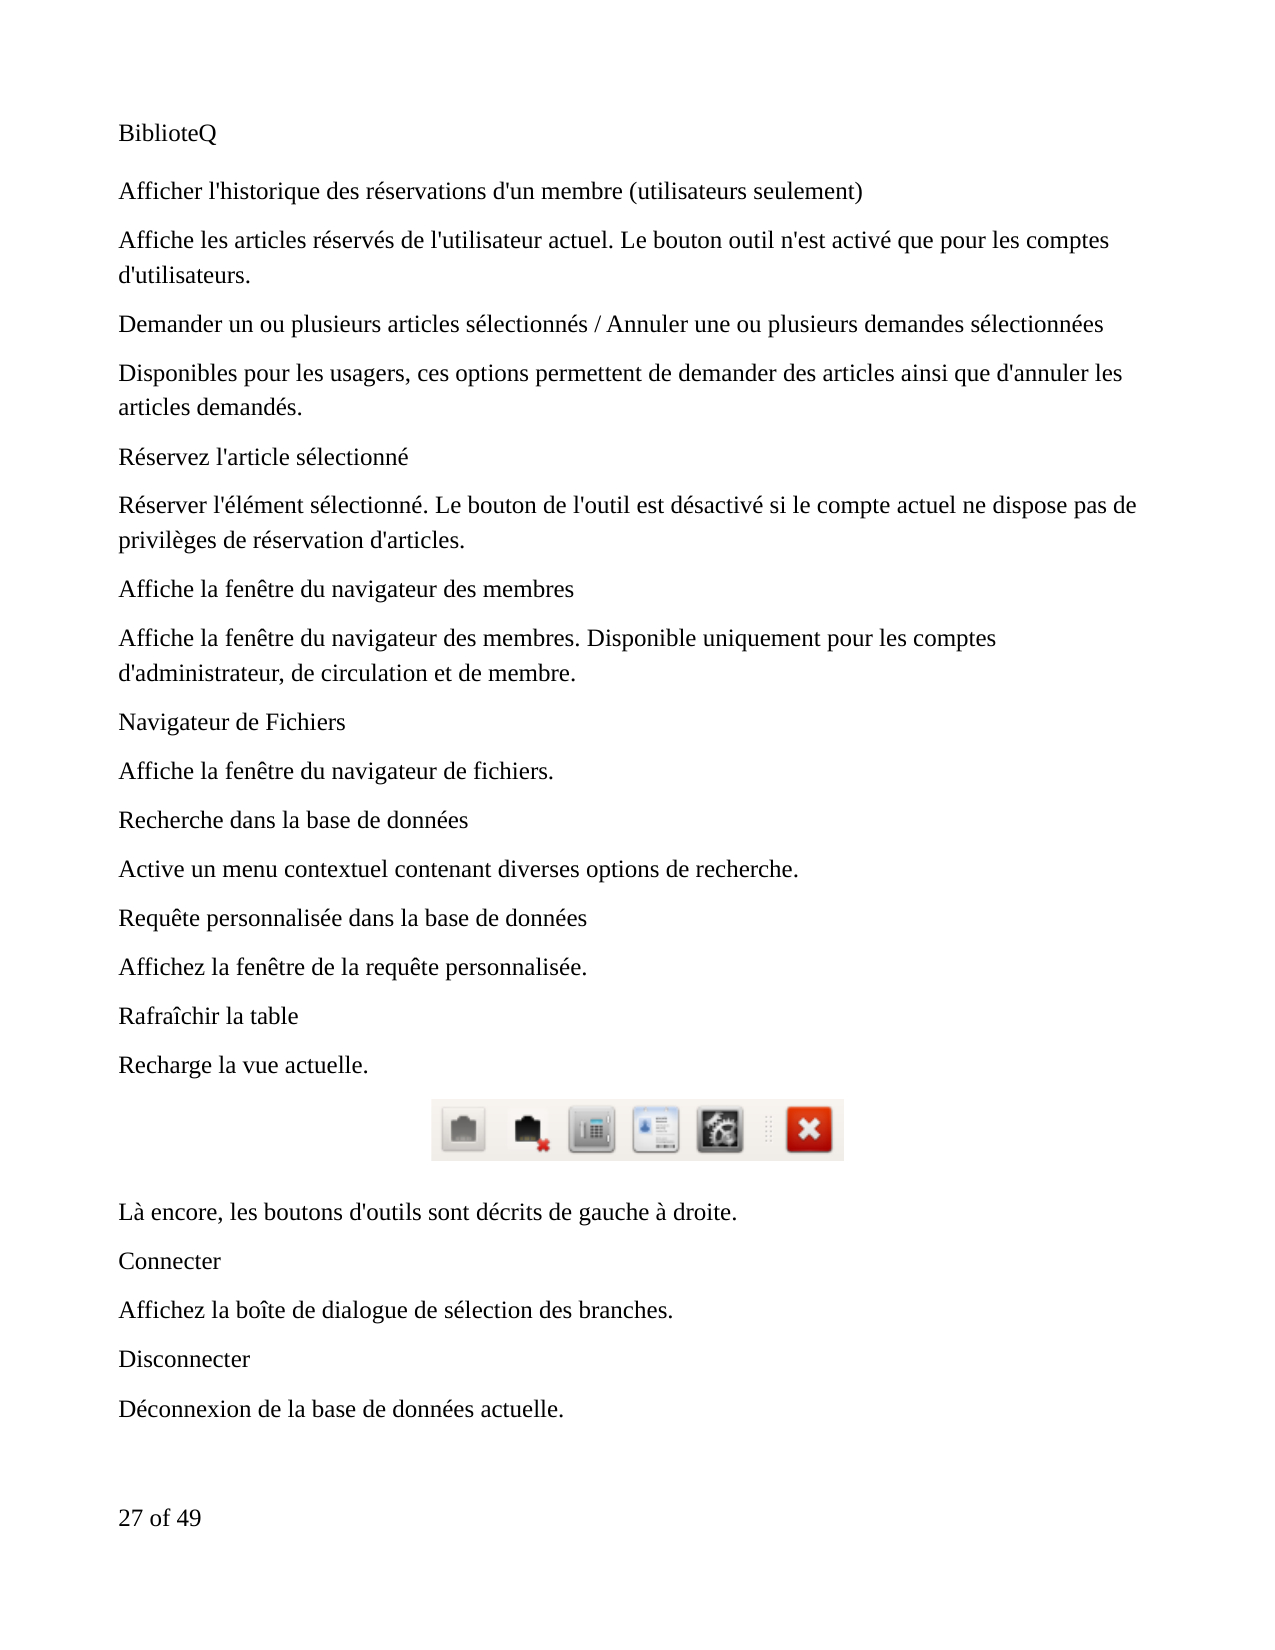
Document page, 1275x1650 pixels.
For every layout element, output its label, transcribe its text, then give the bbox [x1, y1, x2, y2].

text Rafraîchir la table [118, 1001, 1157, 1030]
text Déconnexion de la base de données actuelle. [118, 1394, 1157, 1422]
text Recherche dans la base de données [118, 805, 1157, 834]
text Disponibles pour les usagers, ces options permettent de demander des articles ainsi que d'annuler les articles demandés. [118, 358, 1157, 421]
text Affiche la fenêtre du navigateur des membres [118, 574, 1157, 603]
text Affichez la boîte de dialogue de sélection des branches. [118, 1296, 1157, 1324]
text Afficher l'historique des réservations d'un membre (utilisateurs seulement) [118, 176, 1157, 205]
text Recharge la vue actuelle. [118, 1050, 1157, 1079]
picture [431, 1099, 844, 1161]
text Disconnecter [118, 1344, 1157, 1373]
text Connecter [118, 1246, 1157, 1275]
text Réservez l'article sélectionné [118, 442, 1157, 470]
text Réserver l'élément sélectionné. Le bouton de l'outil est désactivé si le compte actuel ne dispose pas de privilèges de réservation d'articles. [118, 491, 1157, 554]
text Affiche la fenêtre du navigateur de fichiers. [118, 756, 1157, 784]
text Affiche les articles réservés de l'utilisateur actuel. Le bouton outil n'est activé que pour les comptes d'utilisateurs. [118, 225, 1157, 289]
text Active un menu contextuel contenant diverses options de recherche. [118, 854, 1157, 883]
text Demander un ou plusieurs articles sélectionnés / Annuler une ou plusieurs demandes sélectionnées [118, 309, 1157, 338]
text Navigateur de Fichiers [118, 707, 1157, 736]
text Là encore, les boutons d'outils sont décrits de gauche à droite. [118, 1197, 1157, 1226]
text Requête personnalisée dans la base de données [118, 903, 1157, 932]
text Affiche la fenêtre du navigateur des membres. Disponible uniquement pour les comptes d'administrateur, de circulation et de membre. [118, 623, 1157, 686]
text Affichez la fenêtre de la requête personnalisée. [118, 952, 1157, 981]
